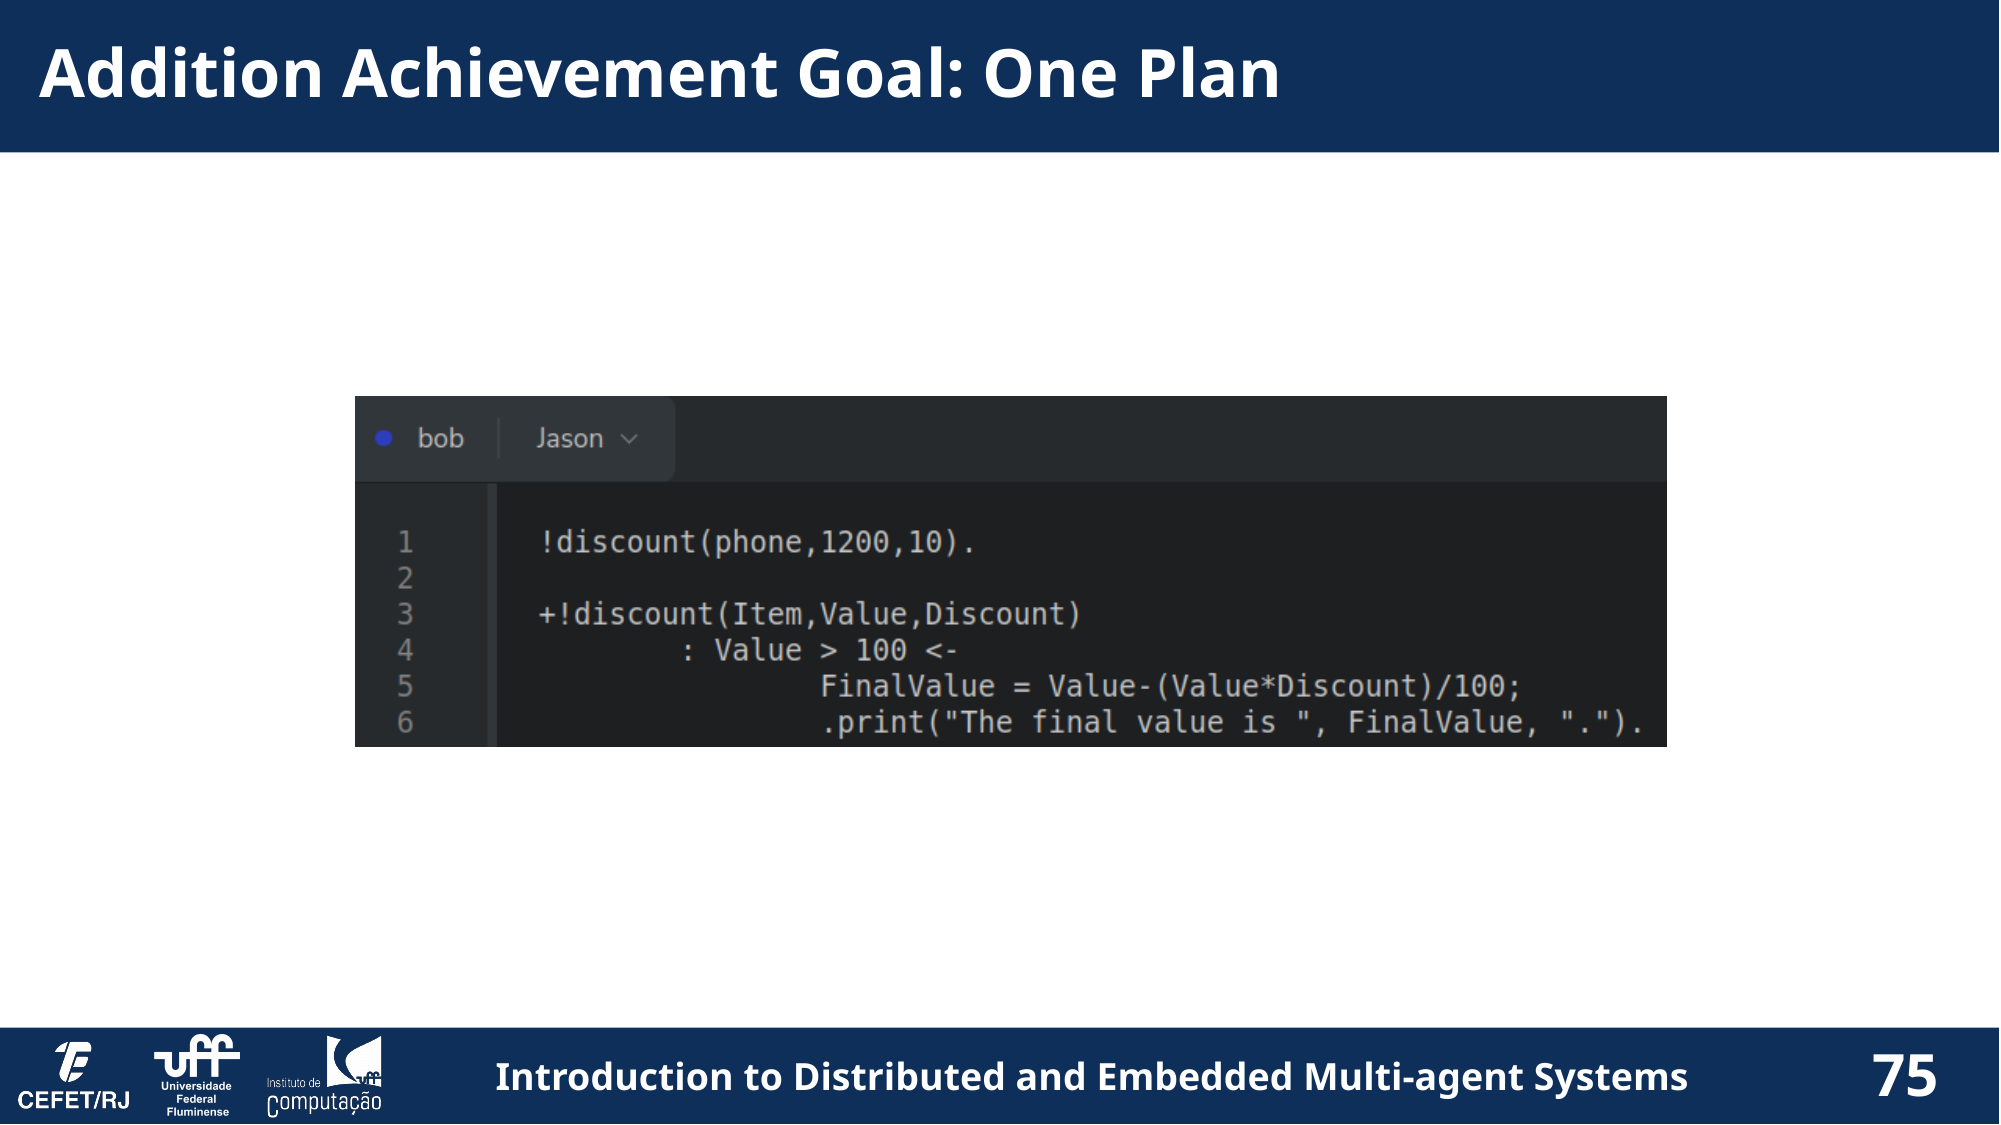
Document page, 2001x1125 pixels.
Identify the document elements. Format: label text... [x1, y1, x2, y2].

text_box Addition Achievement Goal: One Plan [25, 23, 1999, 119]
picture [18, 1021, 129, 1125]
picture [153, 1033, 241, 1121]
picture [355, 396, 1667, 747]
picture [265, 1033, 383, 1118]
